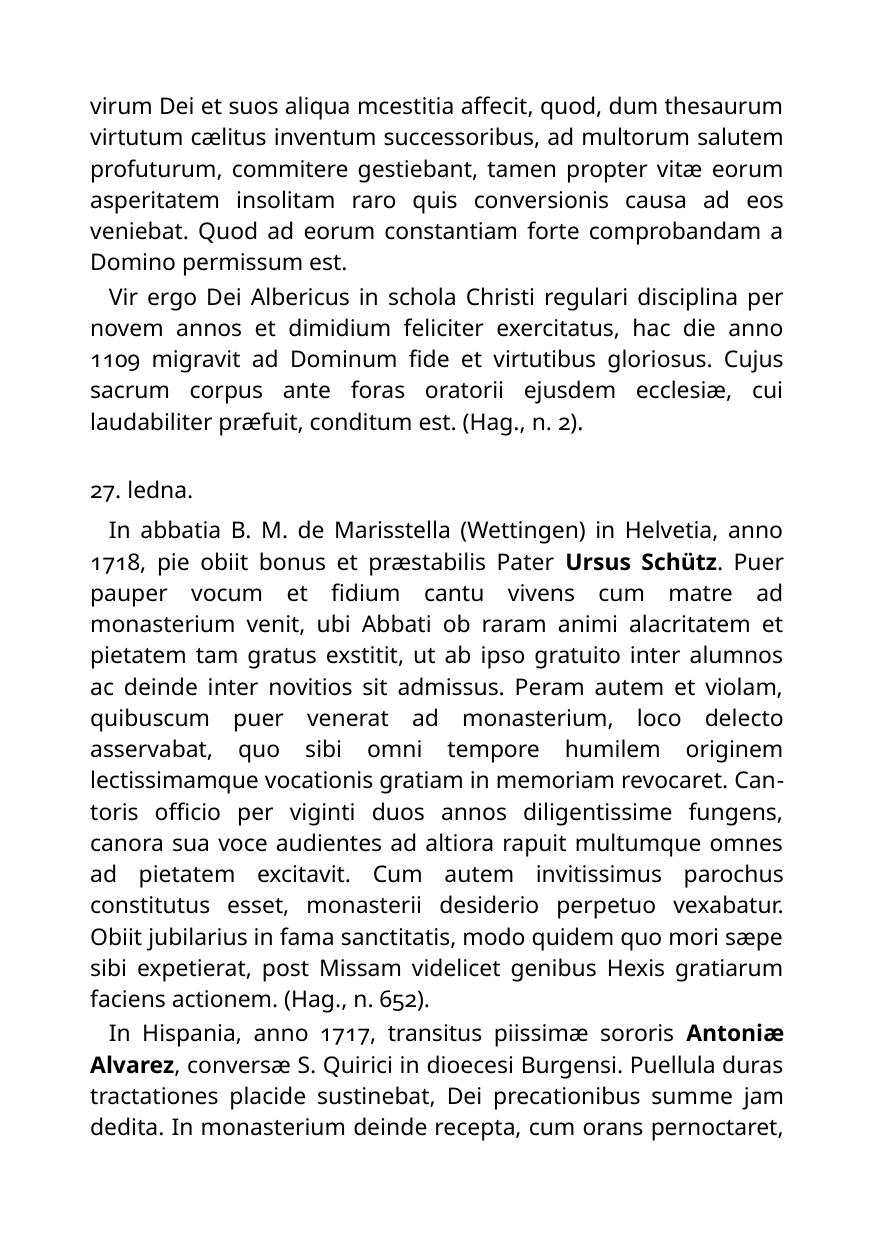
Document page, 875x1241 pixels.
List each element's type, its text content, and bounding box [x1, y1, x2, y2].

text In abbatia B. M. de Marisstella (Wettingen) in Helvetia, anno 1718, pie obiit bonus et præstabilis Pater Ursus Schütz. Puer pauper vocum et fidium cantu vivens cum matre ad monasterium venit, ubi Abbati ob raram animi alacritatem et pietatem tam gratus exstitit, ut ab ipso gratuito inter alumnos ac deinde inter novitios sit admissus. Peram autem et violam, quibuscum puer venerat ad monasterium, loco delecto asservabat, quo sibi omni tempore humilem originem lectissimamque vocationis gratiam in memoriam revocaret. Can­toris officio per viginti duos annos diligentissime fungens, canora sua voce audientes ad altiora rapuit multumque omnes ad pietatem excitavit. Cum autem invitissimus parochus constitutus esset, monasterii desiderio perpetuo vexabatur. Obiit jubilarius in fama sanctitatis, modo quidem quo mori sæpe sibi expetierat, post Missam videlicet genibus Hexis gratiarum faciens actionem. (Hag., n. 652). [90, 514, 784, 1014]
text 27. ledna. [90, 474, 784, 505]
text virum Dei et suos aliqua mcestitia affecit, quod, dum thesaurum virtutum cælitus inventum successoribus, ad multorum salutem profuturum, commitere gestiebant, tamen propter vitæ eorum asperitatem insolitam raro quis conver­sionis causa ad eos veniebat. Quod ad eorum constantiam forte comprobandam a Domino permissum est. [90, 90, 784, 277]
text In Hispania, anno 1717, transitus piissimæ sororis Antoniæ Alvarez, conversæ S. Quirici in dioecesi Burgensi. Puellula duras tractationes placide sustinebat, Dei precationibus sum­me jam dedita. In monasterium deinde recepta, cum orans pernoctaret, [90, 1017, 784, 1142]
text Vir ergo Dei Albericus in schola Christi regulari disciplina per novem annos et dimidium feliciter exercitatus, hac die anno 1109 migravit ad Dominum fide et virtutibus gloriosus. Cujus sacrum corpus ante foras oratorii ejusdem ecclesiæ, cui laudabiliter præfuit, conditum est. (Hag., n. 2). [90, 281, 784, 437]
